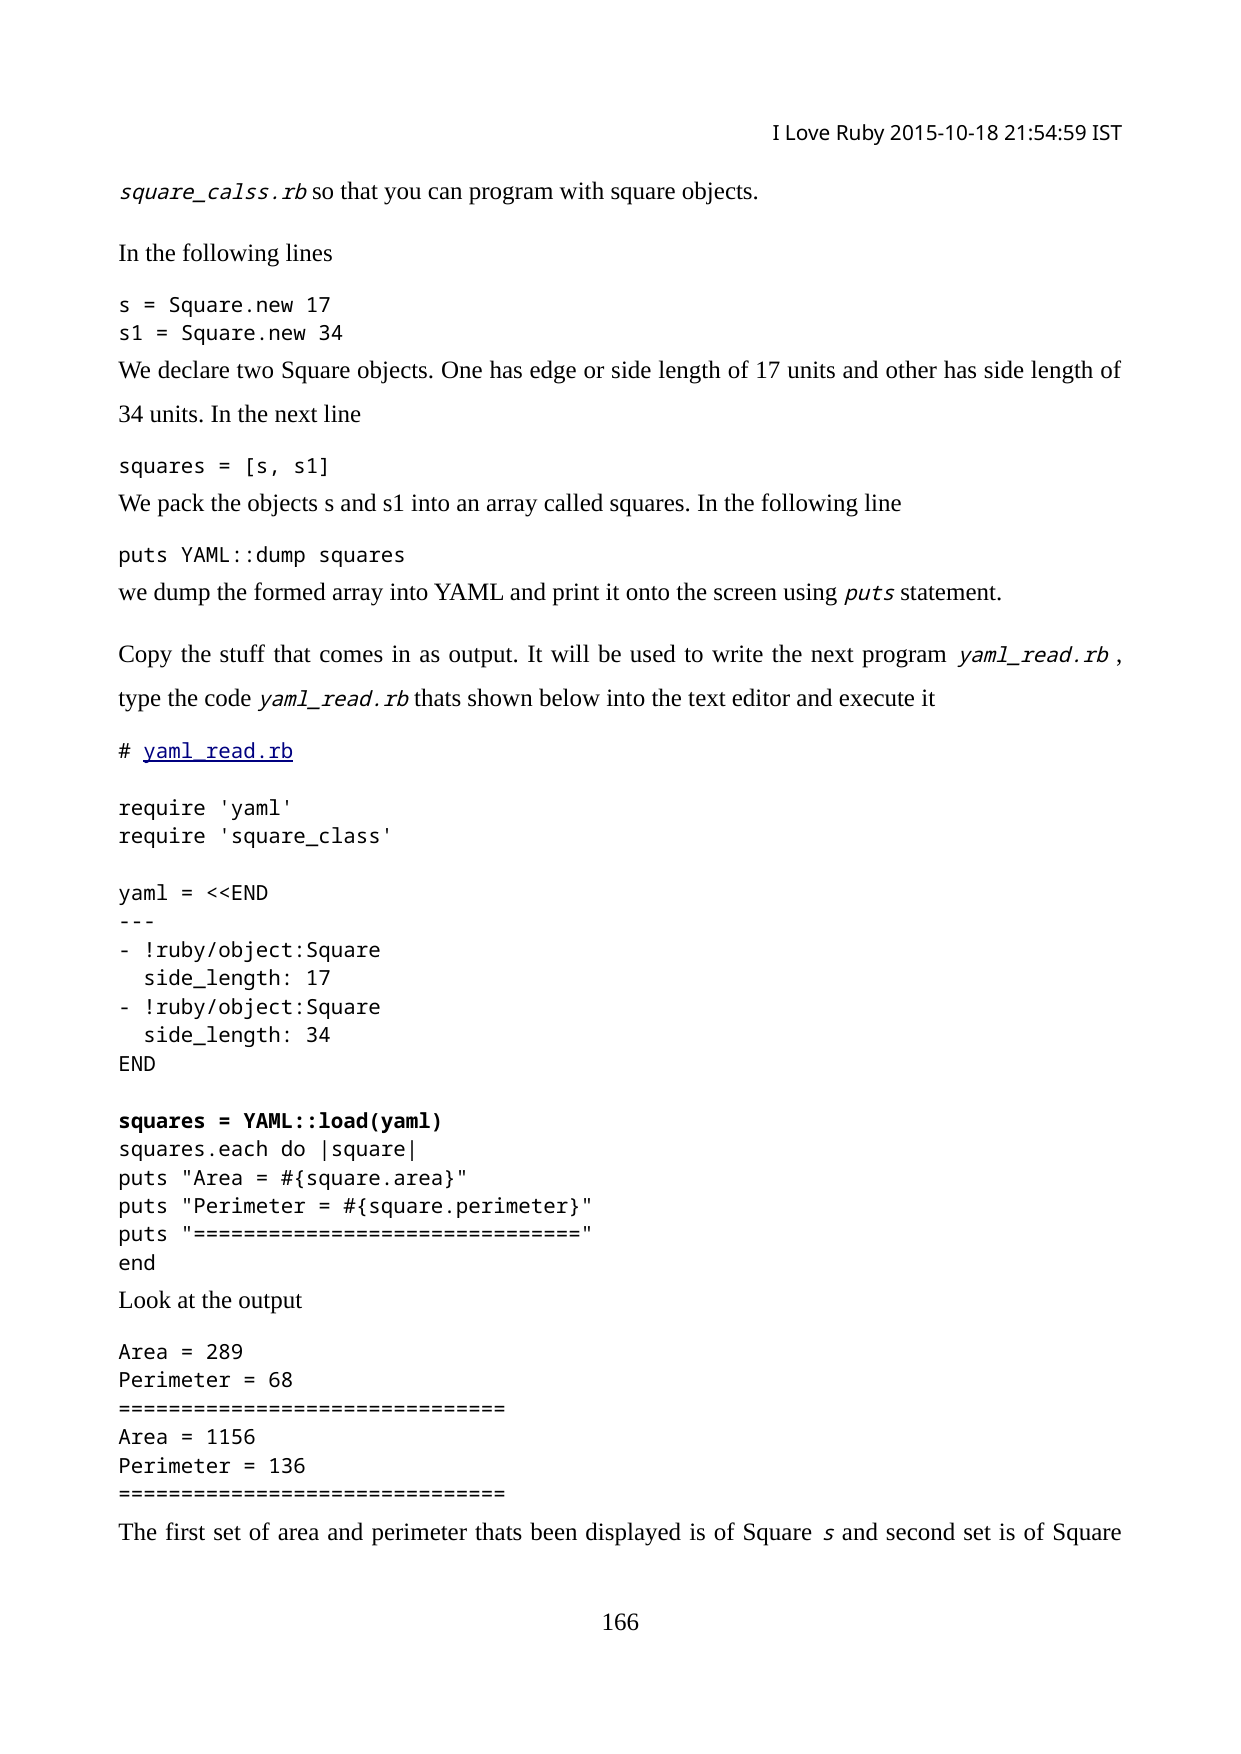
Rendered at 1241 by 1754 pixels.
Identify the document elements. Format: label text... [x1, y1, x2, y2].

text The first set of area and perimeter thats been displayed is of Square s and second set is of Square [118, 1517, 1122, 1546]
text puts "Area = #{square.area}" [118, 1163, 1122, 1191]
text squares = YAML::load(yaml) [118, 1106, 1122, 1134]
text side_length: 17 [118, 963, 1122, 992]
text puts "Perimeter = #{square.perimeter}" [118, 1191, 1122, 1219]
text We declare two Square objects. One has edge or side length of 17 units and other has side length of 34 units. In the next line [118, 356, 1122, 427]
text require 'square_class' [118, 821, 1122, 850]
text square_calss.rb so that you can program with square objects. [118, 176, 1122, 206]
text require 'yaml' [118, 793, 1122, 821]
text =============================== [118, 1479, 1122, 1508]
text Look at the output [118, 1285, 1122, 1314]
text # yaml_read.rb [118, 736, 1122, 764]
text squares = [s, s1] [118, 451, 1122, 479]
text - !ruby/object:Square [118, 935, 1122, 963]
text In the following lines [118, 238, 1122, 267]
text s1 = Square.new 34 [118, 318, 1122, 347]
text =============================== [118, 1394, 1122, 1422]
text --- [118, 907, 1122, 935]
text we dump the formed array into YAML and print it onto the screen using puts statement. [118, 577, 1122, 607]
text yaml = <<END [118, 878, 1122, 907]
text We pack the objects s and s1 into an array called squares. In the following line [118, 488, 1122, 517]
text END [118, 1049, 1122, 1077]
text squares.each do |square| [118, 1134, 1122, 1163]
text Area = 289 [118, 1337, 1122, 1366]
text side_length: 34 [118, 1020, 1122, 1049]
text puts "===============================" [118, 1219, 1122, 1248]
text puts YAML::dump squares [118, 540, 1122, 568]
text s = Square.new 17 [118, 290, 1122, 318]
text Perimeter = 136 [118, 1451, 1122, 1479]
text Area = 1156 [118, 1422, 1122, 1451]
text end [118, 1248, 1122, 1276]
text Copy the stuff that comes in as output. It will be used to write the next program yaml_read.rb , type the code yaml_read.rb thats shown below into the text editor and execute it [118, 639, 1122, 712]
text Perimeter = 68 [118, 1366, 1122, 1394]
text - !ruby/object:Square [118, 992, 1122, 1020]
